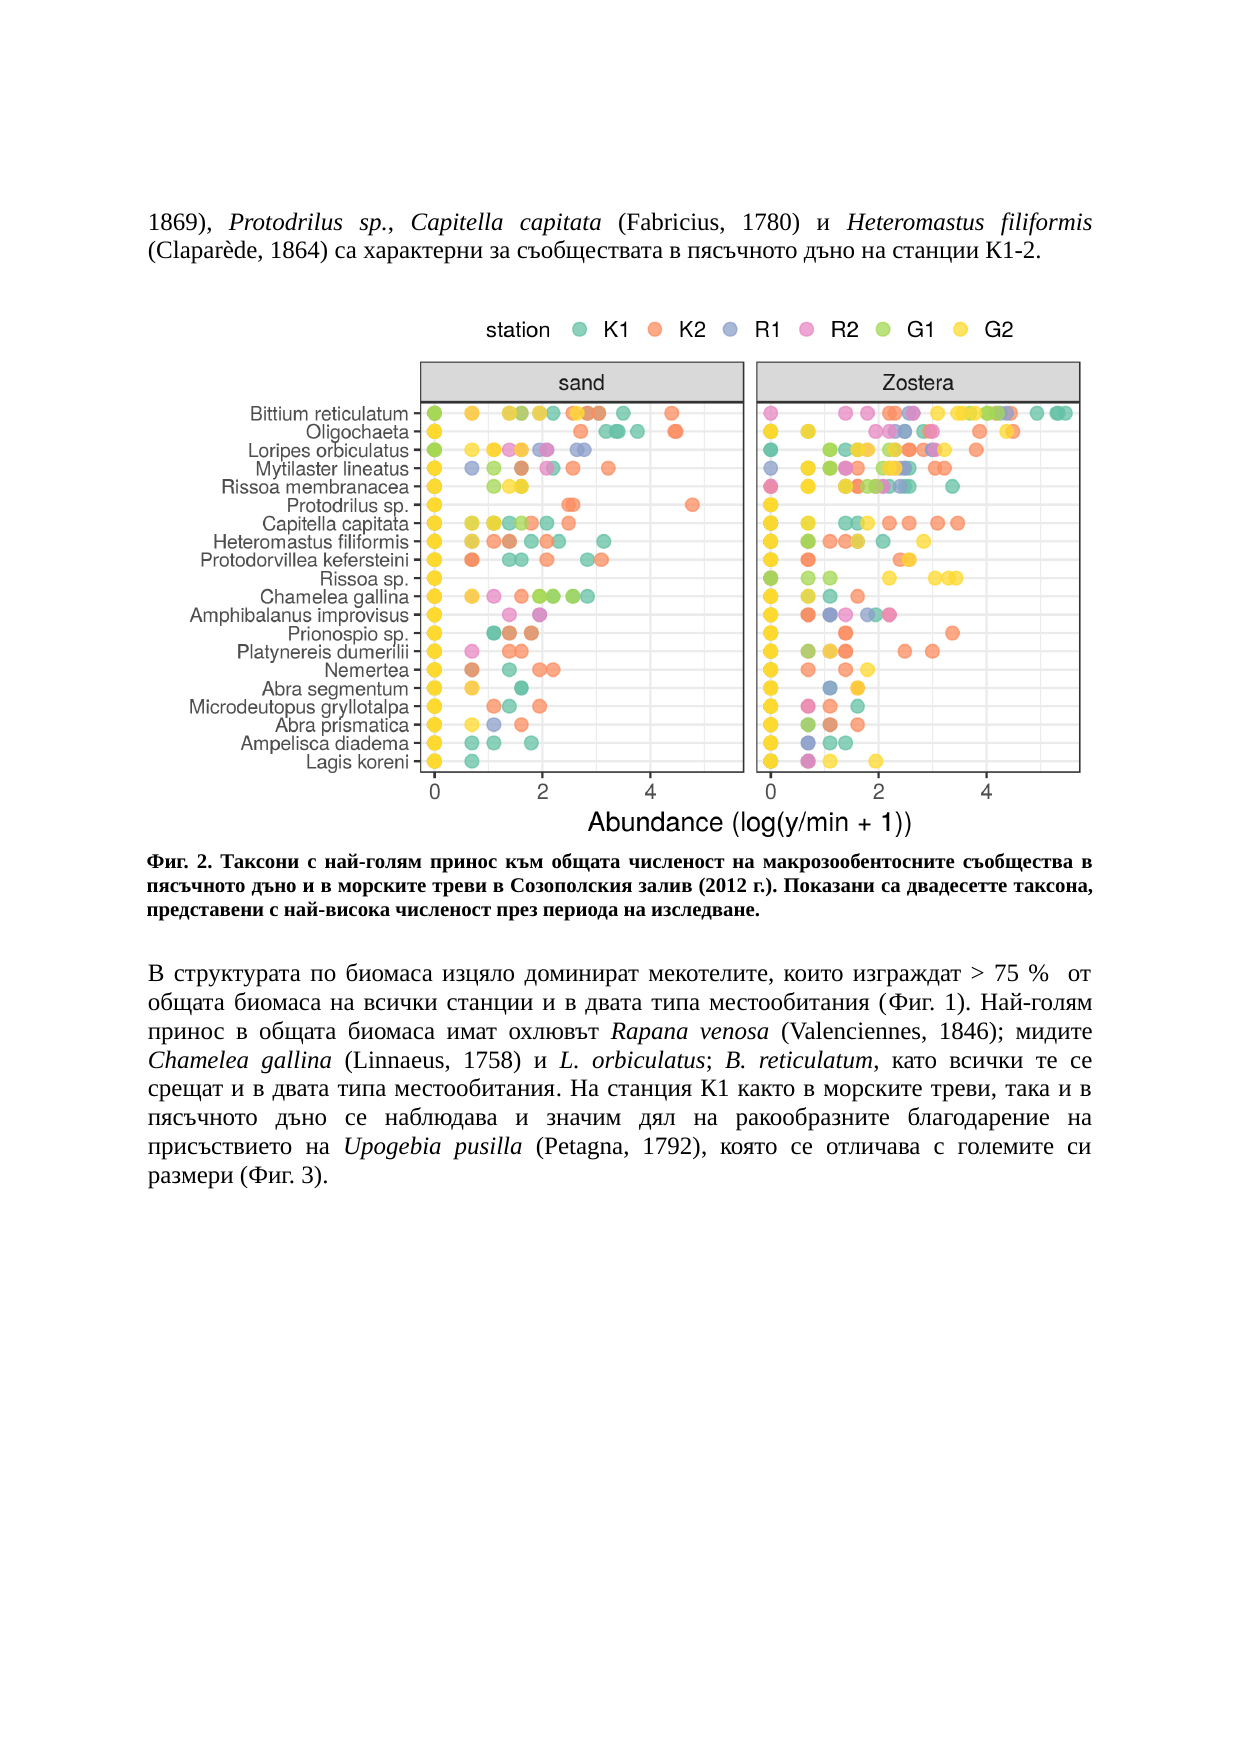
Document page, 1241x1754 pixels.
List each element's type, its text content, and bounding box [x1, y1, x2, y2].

text Фиг. 2. Таксони с най-голям принос към общата численост на макрозообентосните съобщества в пясъчното дъно и в морските треви в Созополския залив (2012 г.). Показани са двадесетте таксона, представени с най-висока численост през периода на изследване. [146, 849, 1094, 921]
text 1869), Protodrilus sp., Capitella capitata (Fabricius, 1780) и Heteromastus filiformis (Claparède, 1864) са характерни за съобществата в пясъчното дъно на станции К1-2. [148, 207, 1093, 264]
picture [146, 285, 1092, 849]
text В структурата по биомаса изцяло доминират мекотелите, които изграждат > 75 % от общата биомаса на всички станции и в двата типа местообитания (Фиг. 1). Най-голям принос в общата биомаса имат охлювът Rapana venosa (Valenciennes, 1846); мидите Chamelea gallina (Linnaeus, 1758) и L. orbiculatus; B. reticulatum, като всички те се срещат и в двата типа местообитания. На станция К1 както в морските треви, така и в пясъчното дъно се наблюдава и значим дял на ракообразните благодарение на присъствието на Upogebia pusilla (Petagna, 1792), която се отличава с големите си размери (Фиг. 3). [148, 958, 1093, 1188]
